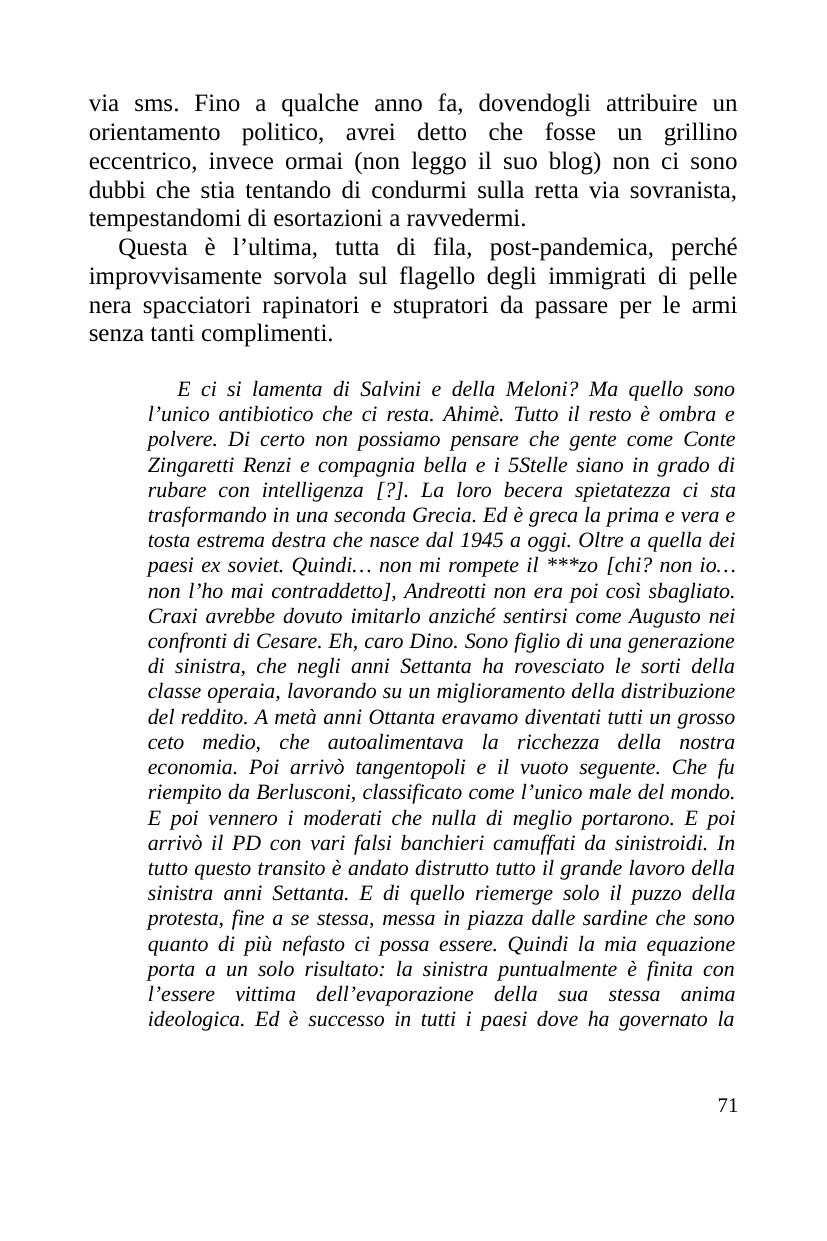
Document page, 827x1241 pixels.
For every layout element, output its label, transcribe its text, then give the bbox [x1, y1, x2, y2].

text Questa è l’ultima, tutta di fila, post-pandemica, perché improvvisamente sorvola sul flagello degli immigrati di pelle nera spacciatori rapinatori e stupratori da passare per le armi senza tanti complimenti. [88, 232, 738, 347]
text E ci si lamenta di Salvini e della Meloni? Ma quello sono l’unico antibiotico che ci resta. Ahimè. Tutto il resto è ombra e polvere. Di certo non possiamo pensare che gente come Conte Zingaretti Renzi e compagnia bella e i 5Stelle siano in grado di rubare con intelligenza [?]. La loro becera spietatezza ci sta trasformando in una seconda Grecia. Ed è greca la prima e vera e tosta estrema destra che nasce dal 1945 a oggi. Oltre a quella dei paesi ex soviet. Quindi… non mi rompete il ***zo [chi? non io… non l’ho mai contraddetto], Andreotti non era poi così sbagliato. Craxi avrebbe dovuto imitarlo anziché sentirsi come Augusto nei confronti di Cesare. Eh, caro Dino. Sono figlio di una generazione di sinistra, che negli anni Settanta ha rovesciato le sorti della classe operaia, lavorando su un miglioramento della distribuzione del reddito. A metà anni Ottanta eravamo diventati tutti un grosso ceto medio, che autoalimentava la ricchezza della nostra economia. Poi arrivò tangentopoli e il vuoto seguente. Che fu riempito da Berlusconi, classificato come l’unico male del mondo. E poi vennero i moderati che nulla di meglio portarono. E poi arrivò il PD con vari falsi banchieri camuffati da sinistroidi. In tutto questo transito è andato distrutto tutto il grande lavoro della sinistra anni Settanta. E di quello riemerge solo il puzzo della protesta, fine a se stessa, messa in piazza dalle sardine che sono quanto di più nefasto ci possa essere. Quindi la mia equazione porta a un solo risultato: la sinistra puntualmente è finita con l’essere vittima dell’evaporazione della sua stessa anima ideologica. Ed è successo in tutti i paesi dove ha governato la [148, 376, 738, 1031]
text via sms. Fino a qualche anno fa, dovendogli attribuire un orientamento politico, avrei detto che fosse un grillino eccentrico, invece ormai (non leggo il suo blog) non ci sono dubbi che stia tentando di condurmi sulla retta via sovranista, tempestandomi di esortazioni a ravvedermi. [88, 88, 738, 232]
